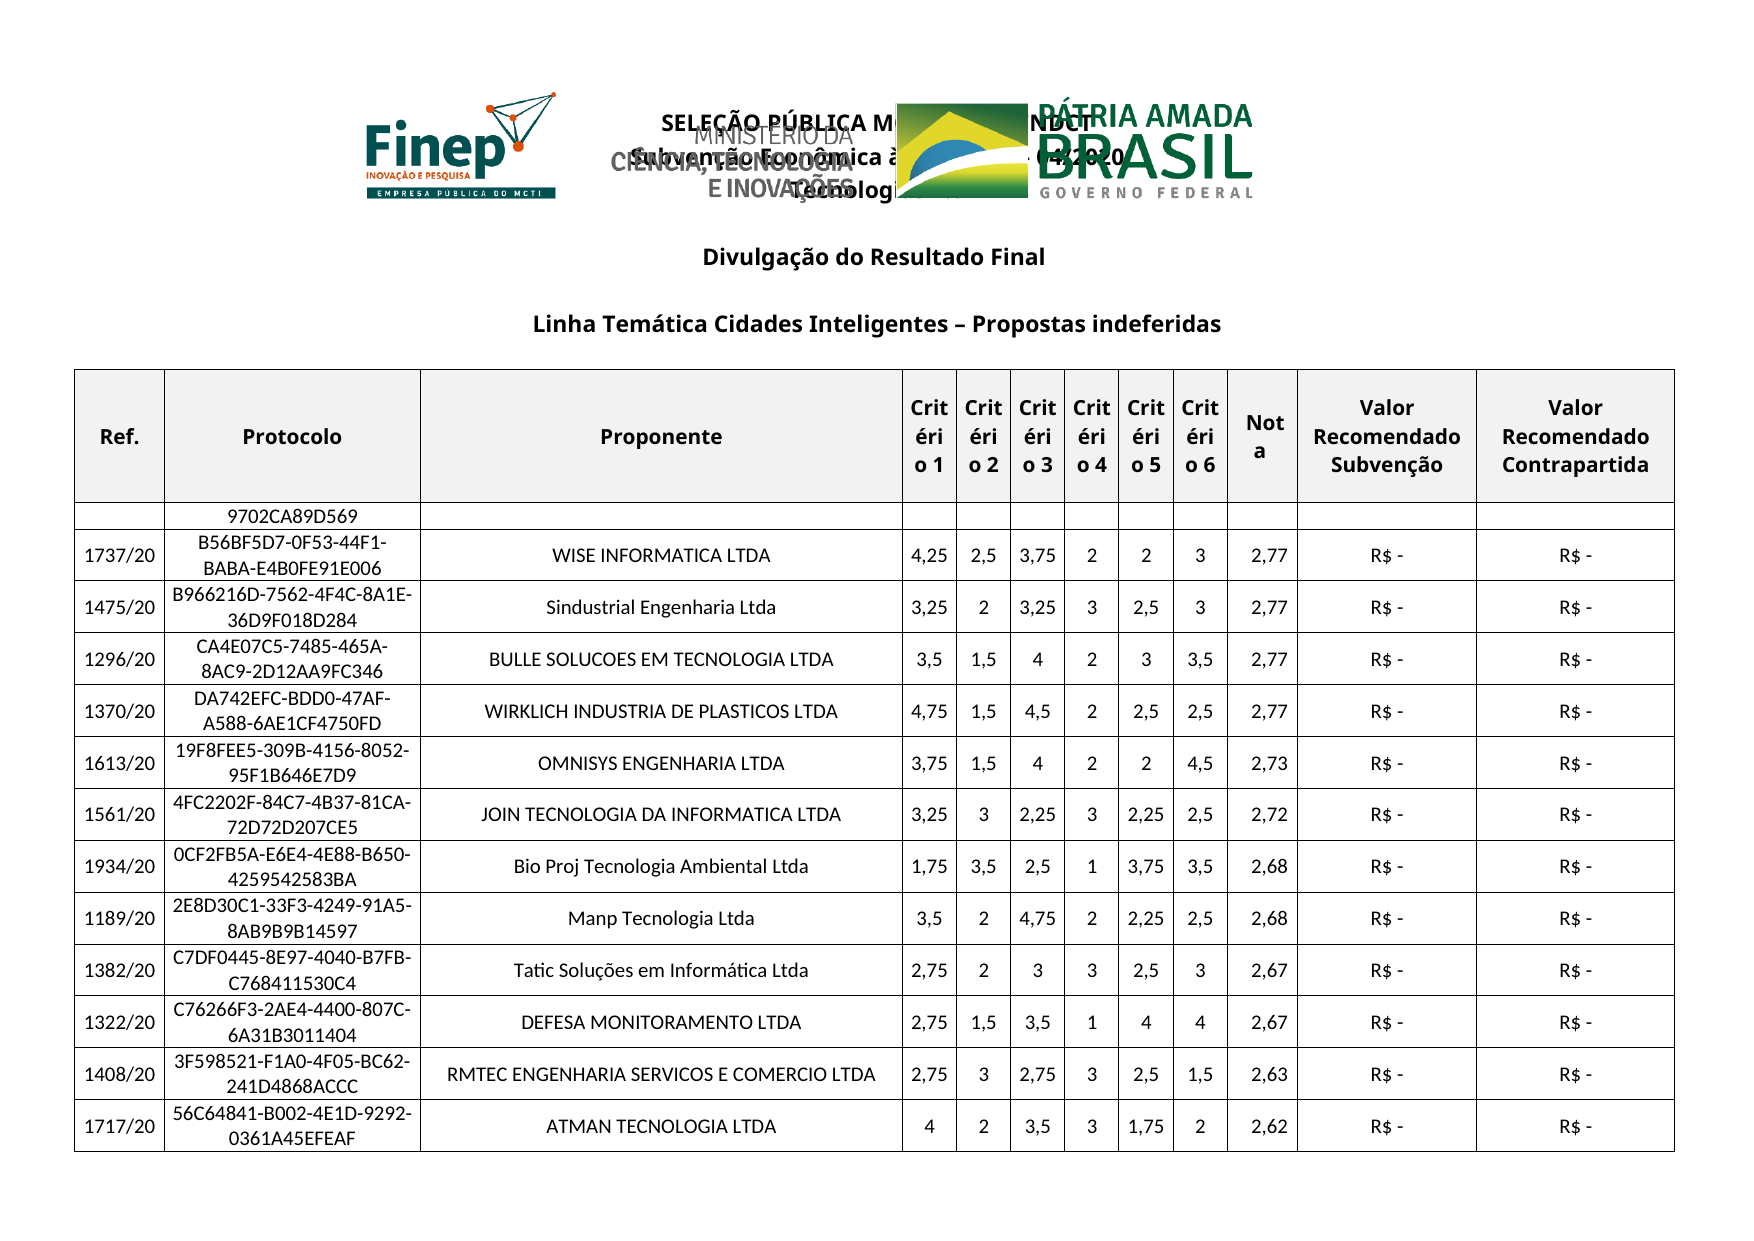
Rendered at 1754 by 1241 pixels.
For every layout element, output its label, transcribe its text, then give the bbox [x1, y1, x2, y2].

table_cell B966216D-7562-4F4C-8A1E-36D9F018D284 [165, 581, 420, 632]
table_cell 2,62 [1228, 1100, 1297, 1151]
table_cell 1561/20 [75, 789, 164, 840]
table_cell DEFESA MONITORAMENTO LTDA [421, 996, 902, 1047]
table_cell C7DF0445-8E97-4040-B7FB-C768411530C4 [165, 945, 420, 995]
table_cell B56BF5D7-0F53-44F1-BABA-E4B0FE91E006 [165, 530, 420, 580]
table_cell 2,5 [1174, 685, 1227, 736]
table_cell 3 [1065, 581, 1118, 632]
table_cell 4,75 [1011, 893, 1064, 943]
table_cell R$ - [1298, 945, 1476, 995]
table_cell 3,5 [1174, 841, 1227, 892]
table_cell 2,73 [1228, 737, 1297, 788]
table_cell 3 [1174, 530, 1227, 580]
table_cell 9702CA89D569 [165, 503, 420, 528]
table_cell 1189/20 [75, 893, 164, 943]
table_cell 3,5 [903, 893, 956, 943]
table_header Protocolo [165, 370, 420, 502]
table_cell WISE INFORMATICA LTDA [421, 530, 902, 580]
table_cell 2 [1174, 1100, 1227, 1151]
table_cell 3,75 [1119, 841, 1173, 892]
table_cell 2,75 [1011, 1048, 1064, 1099]
table_header Critério 3 [1011, 370, 1064, 502]
table_cell R$ - [1298, 996, 1476, 1047]
table_cell 1370/20 [75, 685, 164, 736]
table_cell R$ - [1298, 841, 1476, 892]
table_cell [903, 503, 956, 528]
table_cell R$ - [1477, 737, 1674, 788]
table_cell 1717/20 [75, 1100, 164, 1151]
table_cell 3 [1174, 945, 1227, 995]
table_cell R$ - [1477, 893, 1674, 943]
table_cell 2 [1119, 530, 1173, 580]
table_cell 4,25 [903, 530, 956, 580]
table_cell JOIN TECNOLOGIA DA INFORMATICA LTDA [421, 789, 902, 840]
table_cell R$ - [1477, 530, 1674, 580]
table_cell [1119, 503, 1173, 528]
table_cell 3 [1065, 1048, 1118, 1099]
table_cell 2E8D30C1-33F3-4249-91A5-8AB9B9B14597 [165, 893, 420, 943]
table_cell [1298, 503, 1476, 528]
table_cell 2,5 [1174, 893, 1227, 943]
table_cell R$ - [1298, 685, 1476, 736]
table_cell 2,68 [1228, 841, 1297, 892]
table_cell Bio Proj Tecnologia Ambiental Ltda [421, 841, 902, 892]
table_header Nota [1228, 370, 1297, 502]
table_cell 3F598521-F1A0-4F05-BC62-241D4868ACCC [165, 1048, 420, 1099]
table_header Proponente [421, 370, 902, 502]
table_cell DA742EFC-BDD0-47AF-A588-6AE1CF4750FD [165, 685, 420, 736]
table_cell R$ - [1298, 893, 1476, 943]
table_header Ref. [75, 370, 164, 502]
table_cell 3,5 [1174, 633, 1227, 684]
table_cell 2 [1065, 737, 1118, 788]
table_cell 3,75 [1011, 530, 1064, 580]
table_cell 2,5 [957, 530, 1010, 580]
table_cell 2,68 [1228, 893, 1297, 943]
table_cell 3 [1119, 633, 1173, 684]
table_cell R$ - [1477, 581, 1674, 632]
table_cell R$ - [1298, 737, 1476, 788]
table_cell R$ - [1477, 1100, 1674, 1151]
table_cell Tatic Soluções em Informática Ltda [421, 945, 902, 995]
table_cell R$ - [1298, 1048, 1476, 1099]
table_cell 3 [1065, 945, 1118, 995]
table_cell 1,5 [957, 996, 1010, 1047]
table_cell BULLE SOLUCOES EM TECNOLOGIA LTDA [421, 633, 902, 684]
table_cell WIRKLICH INDUSTRIA DE PLASTICOS LTDA [421, 685, 902, 736]
table_cell R$ - [1298, 789, 1476, 840]
table_header Critério 2 [957, 370, 1010, 502]
table_cell 4,5 [1174, 737, 1227, 788]
table_cell 2 [1065, 633, 1118, 684]
table_cell 1475/20 [75, 581, 164, 632]
table_cell R$ - [1298, 1100, 1476, 1151]
table_cell 2,5 [1119, 685, 1173, 736]
table_cell 1 [1065, 996, 1118, 1047]
table_cell 0CF2FB5A-E6E4-4E88-B650-4259542583BA [165, 841, 420, 892]
table_cell OMNISYS ENGENHARIA LTDA [421, 737, 902, 788]
table_cell 2,5 [1174, 789, 1227, 840]
table_cell 1382/20 [75, 945, 164, 995]
table_cell Sindustrial Engenharia Ltda [421, 581, 902, 632]
table_cell 2 [1065, 530, 1118, 580]
table_cell 4,75 [903, 685, 956, 736]
table_cell 1934/20 [75, 841, 164, 892]
table_cell 2,77 [1228, 633, 1297, 684]
table_cell ATMAN TECNOLOGIA LTDA [421, 1100, 902, 1151]
table_cell 1613/20 [75, 737, 164, 788]
table_cell 2,5 [1119, 1048, 1173, 1099]
table_cell [1065, 503, 1118, 528]
table_cell 2,75 [903, 1048, 956, 1099]
table_cell 1 [1065, 841, 1118, 892]
table_cell R$ - [1298, 633, 1476, 684]
table_cell R$ - [1477, 945, 1674, 995]
table_cell 2,77 [1228, 685, 1297, 736]
table_cell 2,25 [1011, 789, 1064, 840]
table_cell 2 [957, 893, 1010, 943]
table_cell 3 [1065, 1100, 1118, 1151]
table_cell [1477, 503, 1674, 528]
table_cell 4FC2202F-84C7-4B37-81CA-72D72D207CE5 [165, 789, 420, 840]
table_cell 3 [1011, 945, 1064, 995]
table_cell R$ - [1477, 685, 1674, 736]
table_cell 4 [1119, 996, 1173, 1047]
table_header Critério 4 [1065, 370, 1118, 502]
table_cell 2 [1065, 685, 1118, 736]
table_cell 1,5 [957, 685, 1010, 736]
table_cell C76266F3-2AE4-4400-807C-6A31B3011404 [165, 996, 420, 1047]
table_cell R$ - [1298, 581, 1476, 632]
table_cell 1,5 [957, 633, 1010, 684]
table_cell Manp Tecnologia Ltda [421, 893, 902, 943]
table_cell 1,5 [957, 737, 1010, 788]
table_cell [75, 503, 164, 528]
table_cell 4,5 [1011, 685, 1064, 736]
table_cell 2,5 [1119, 945, 1173, 995]
table_cell 2,72 [1228, 789, 1297, 840]
table_cell 2,75 [903, 996, 956, 1047]
table_cell 4 [1174, 996, 1227, 1047]
table_cell 4 [903, 1100, 956, 1151]
table_cell 1322/20 [75, 996, 164, 1047]
table_cell [1011, 503, 1064, 528]
table_cell 1,75 [903, 841, 956, 892]
table_cell R$ - [1477, 789, 1674, 840]
table_cell [1174, 503, 1227, 528]
table_cell 56C64841-B002-4E1D-9292-0361A45EFEAF [165, 1100, 420, 1151]
table_cell 3,25 [903, 789, 956, 840]
table_cell R$ - [1477, 1048, 1674, 1099]
table_header Valor Recomendado Contrapartida [1477, 370, 1674, 502]
table_cell 2,5 [1011, 841, 1064, 892]
table_header Critério 1 [903, 370, 956, 502]
table_cell 2,77 [1228, 530, 1297, 580]
table_cell 2,63 [1228, 1048, 1297, 1099]
table_header Critério 6 [1174, 370, 1227, 502]
table_cell RMTEC ENGENHARIA SERVICOS E COMERCIO LTDA [421, 1048, 902, 1099]
table_cell 3,5 [1011, 1100, 1064, 1151]
table_cell R$ - [1477, 996, 1674, 1047]
table_cell 2 [1065, 893, 1118, 943]
table_cell R$ - [1477, 633, 1674, 684]
table_cell 2,75 [903, 945, 956, 995]
table_cell 3,5 [957, 841, 1010, 892]
table_header Critério 5 [1119, 370, 1173, 502]
table_cell [1228, 503, 1297, 528]
table_cell 2 [1119, 737, 1173, 788]
table_cell 1,5 [1174, 1048, 1227, 1099]
table_cell 3,25 [903, 581, 956, 632]
table_cell 2,25 [1119, 789, 1173, 840]
table_cell R$ - [1298, 530, 1476, 580]
table_cell 3 [957, 789, 1010, 840]
table_cell 3,25 [1011, 581, 1064, 632]
table_cell 3 [957, 1048, 1010, 1099]
table_cell 3,5 [903, 633, 956, 684]
table_cell 2,25 [1119, 893, 1173, 943]
table_cell 3 [1065, 789, 1118, 840]
table_header Valor Recomendado Subvenção [1298, 370, 1476, 502]
table_cell [957, 503, 1010, 528]
table_cell 1737/20 [75, 530, 164, 580]
table_cell CA4E07C5-7485-465A-8AC9-2D12AA9FC346 [165, 633, 420, 684]
table_cell 2,67 [1228, 996, 1297, 1047]
table_cell 2 [957, 945, 1010, 995]
table_cell R$ - [1477, 841, 1674, 892]
table_cell 4 [1011, 633, 1064, 684]
table_cell 19F8FEE5-309B-4156-8052-95F1B646E7D9 [165, 737, 420, 788]
table_cell 3,5 [1011, 996, 1064, 1047]
table_cell [421, 503, 902, 528]
table_cell 2,67 [1228, 945, 1297, 995]
table_cell 1296/20 [75, 633, 164, 684]
table_cell 2,5 [1119, 581, 1173, 632]
table_cell 4 [1011, 737, 1064, 788]
table_cell 2 [957, 581, 1010, 632]
table_cell 3 [1174, 581, 1227, 632]
table_cell 2 [957, 1100, 1010, 1151]
table_cell 3,75 [903, 737, 956, 788]
table_cell 1,75 [1119, 1100, 1173, 1151]
table_cell 1408/20 [75, 1048, 164, 1099]
table_cell 2,77 [1228, 581, 1297, 632]
